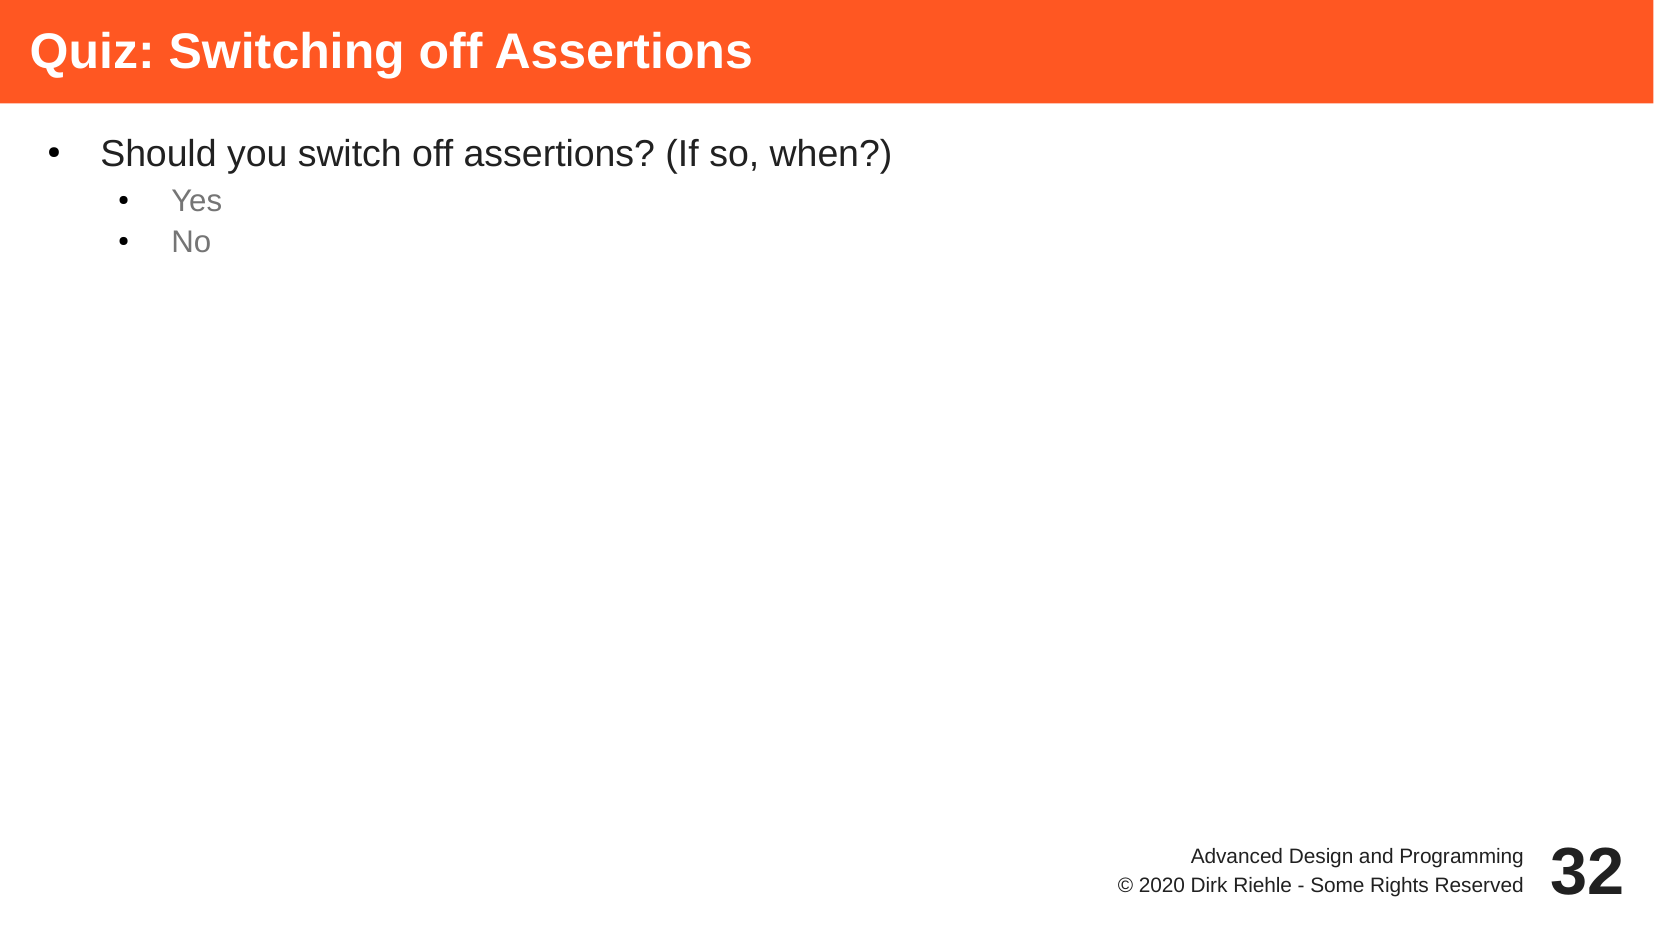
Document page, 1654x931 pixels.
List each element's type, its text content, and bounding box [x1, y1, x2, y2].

title Quiz: Switching off Assertions [0, 0, 1654, 104]
list Should you switch off assertions? (If so, when?) Yes No [29, 132, 1625, 813]
